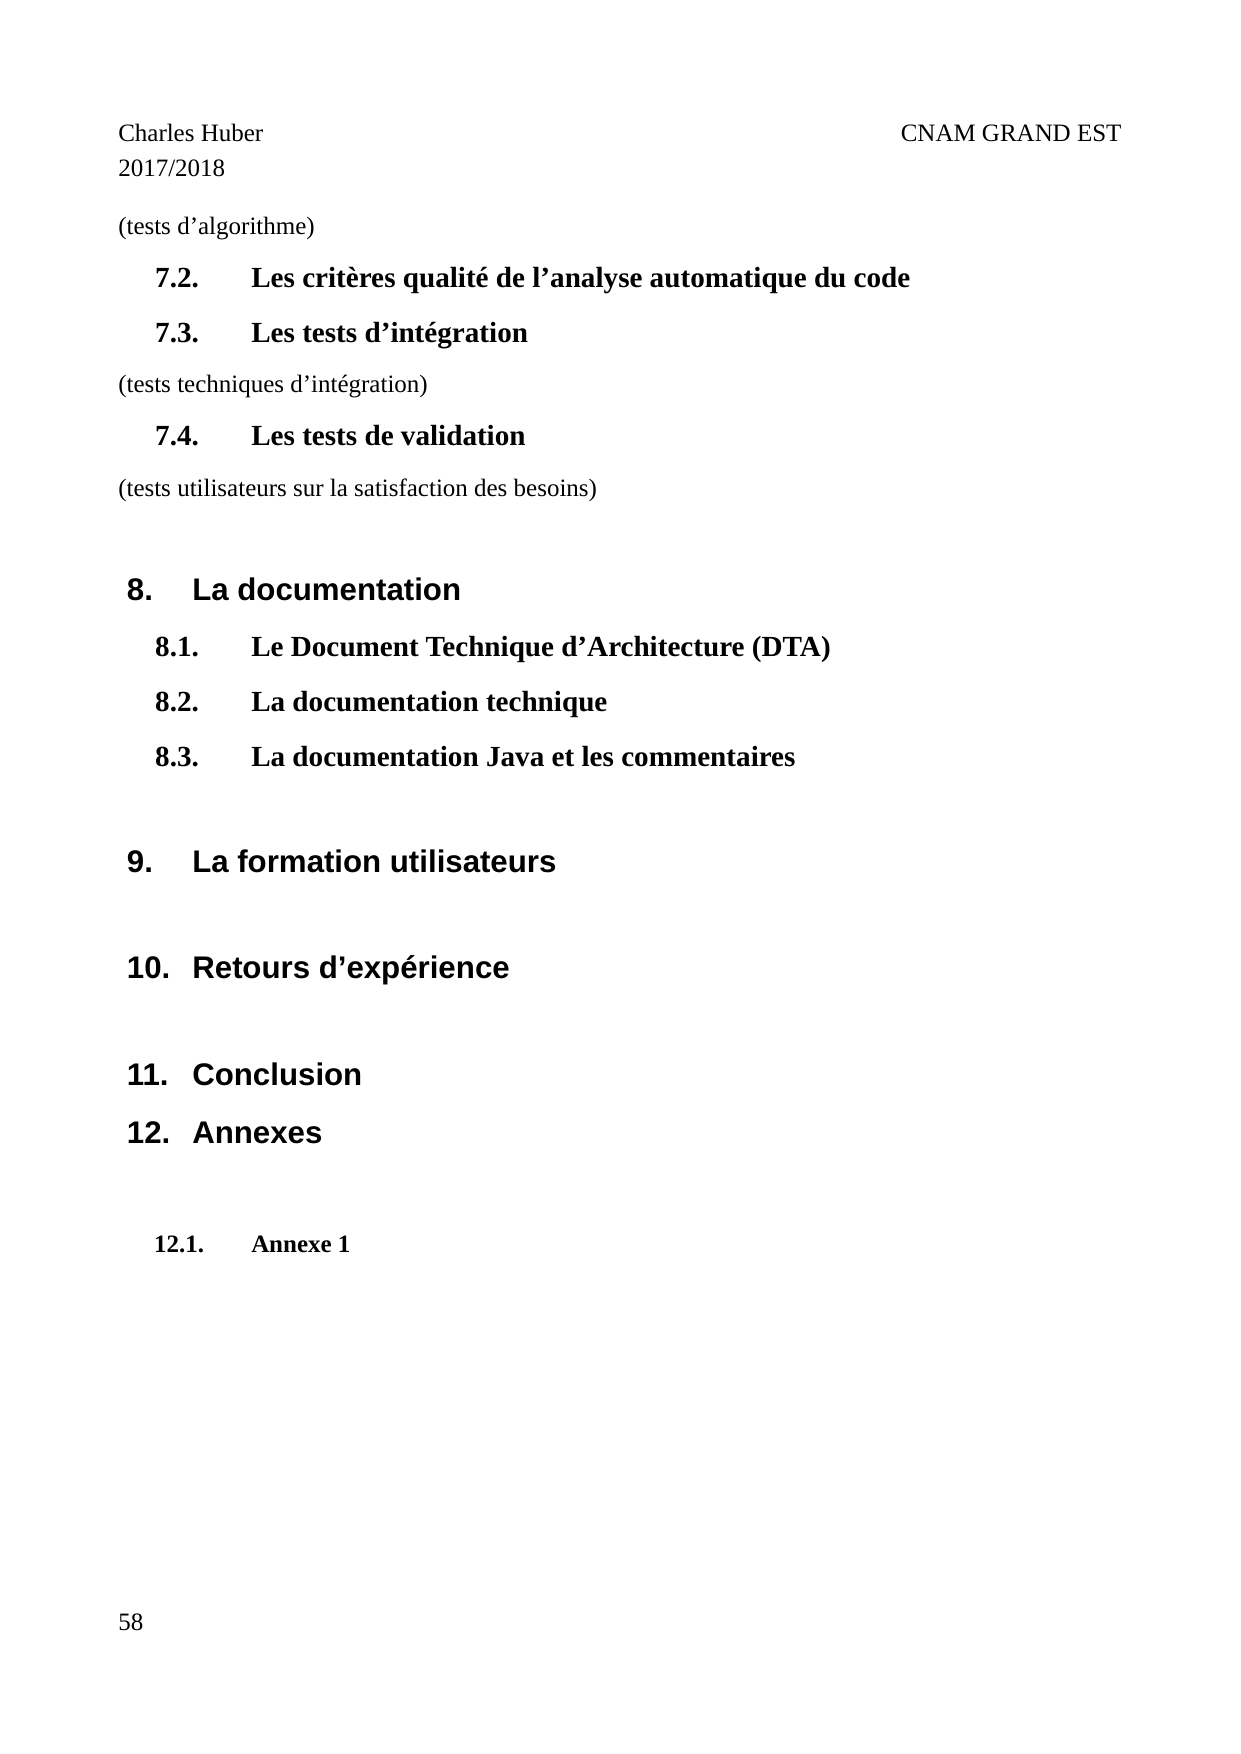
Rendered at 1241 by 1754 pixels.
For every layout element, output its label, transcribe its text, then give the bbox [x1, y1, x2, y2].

subtitle Retours d’expérience [118, 949, 1122, 985]
subtitle Conclusion [118, 1056, 1122, 1092]
subtitle La documentation [118, 571, 1122, 607]
text (tests d’algorithme) [118, 211, 1122, 239]
subtitle Les critères qualité de l’analyse automatique du code [148, 260, 1122, 293]
subtitle Les tests d’intégration [148, 315, 1122, 348]
subtitle La documentation Java et les commentaires [148, 739, 1122, 772]
text (tests techniques d’intégration) [118, 369, 1122, 398]
subtitle Annexes [118, 1114, 1122, 1150]
subtitle Le Document Technique d’Architecture (DTA) [148, 629, 1122, 663]
subtitle Annexe 1 [148, 1229, 1122, 1258]
text (tests utilisateurs sur la satisfaction des besoins) [118, 473, 1122, 502]
subtitle La documentation technique [148, 684, 1122, 717]
subtitle La formation utilisateurs [118, 843, 1122, 878]
subtitle Les tests de validation [148, 418, 1122, 452]
